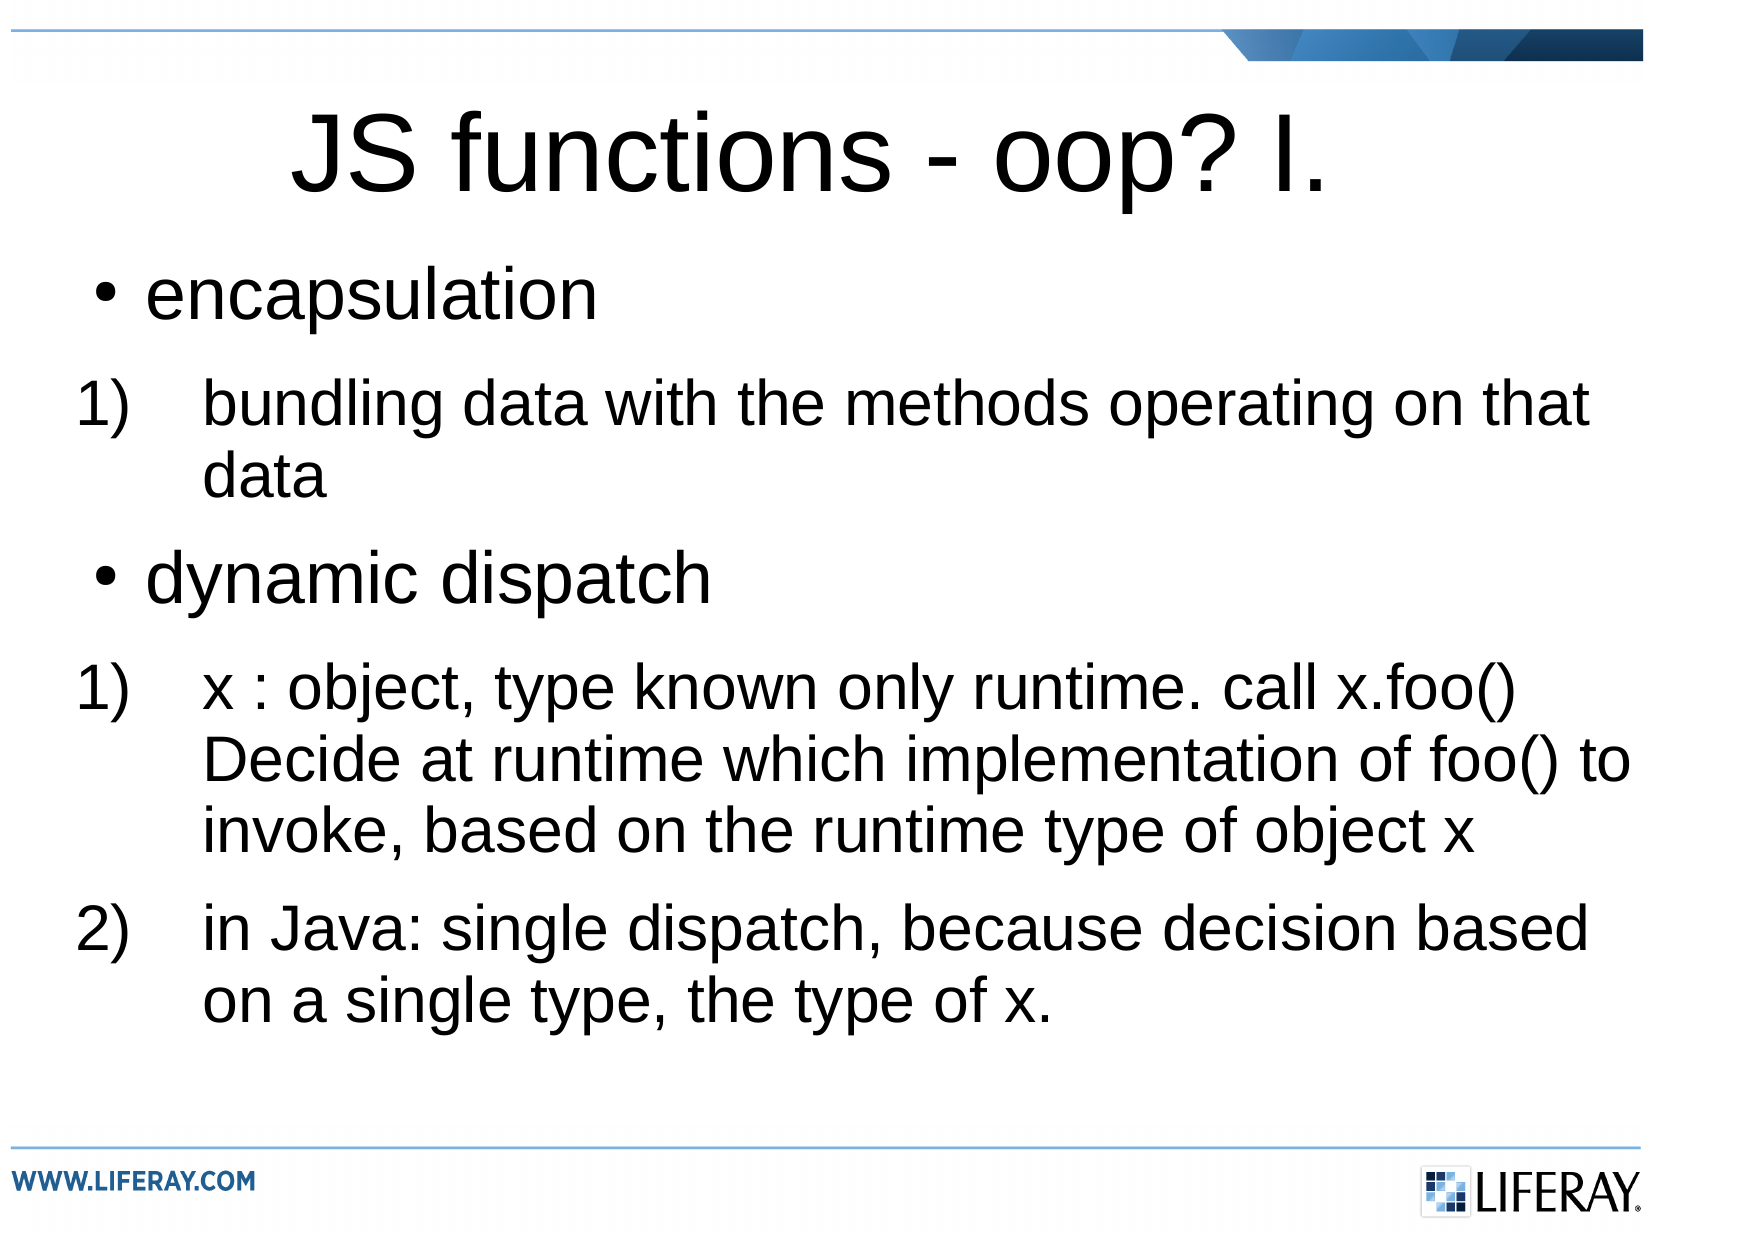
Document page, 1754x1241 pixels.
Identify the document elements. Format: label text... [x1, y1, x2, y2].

title JS functions - oop? I. [82, 49, 1571, 252]
list encapsulation bundling data with the methods operating on that data dynamic dispatch x : object, type known only runtime. call x.foo() Decide at runtime which implementation of foo() to invoke, based on the runtime type of object x in Java: single dispatch, because decision based on a single type, the type of x. [75, 252, 1680, 1088]
picture [11, 0, 1644, 84]
picture [9, 1124, 1642, 1234]
